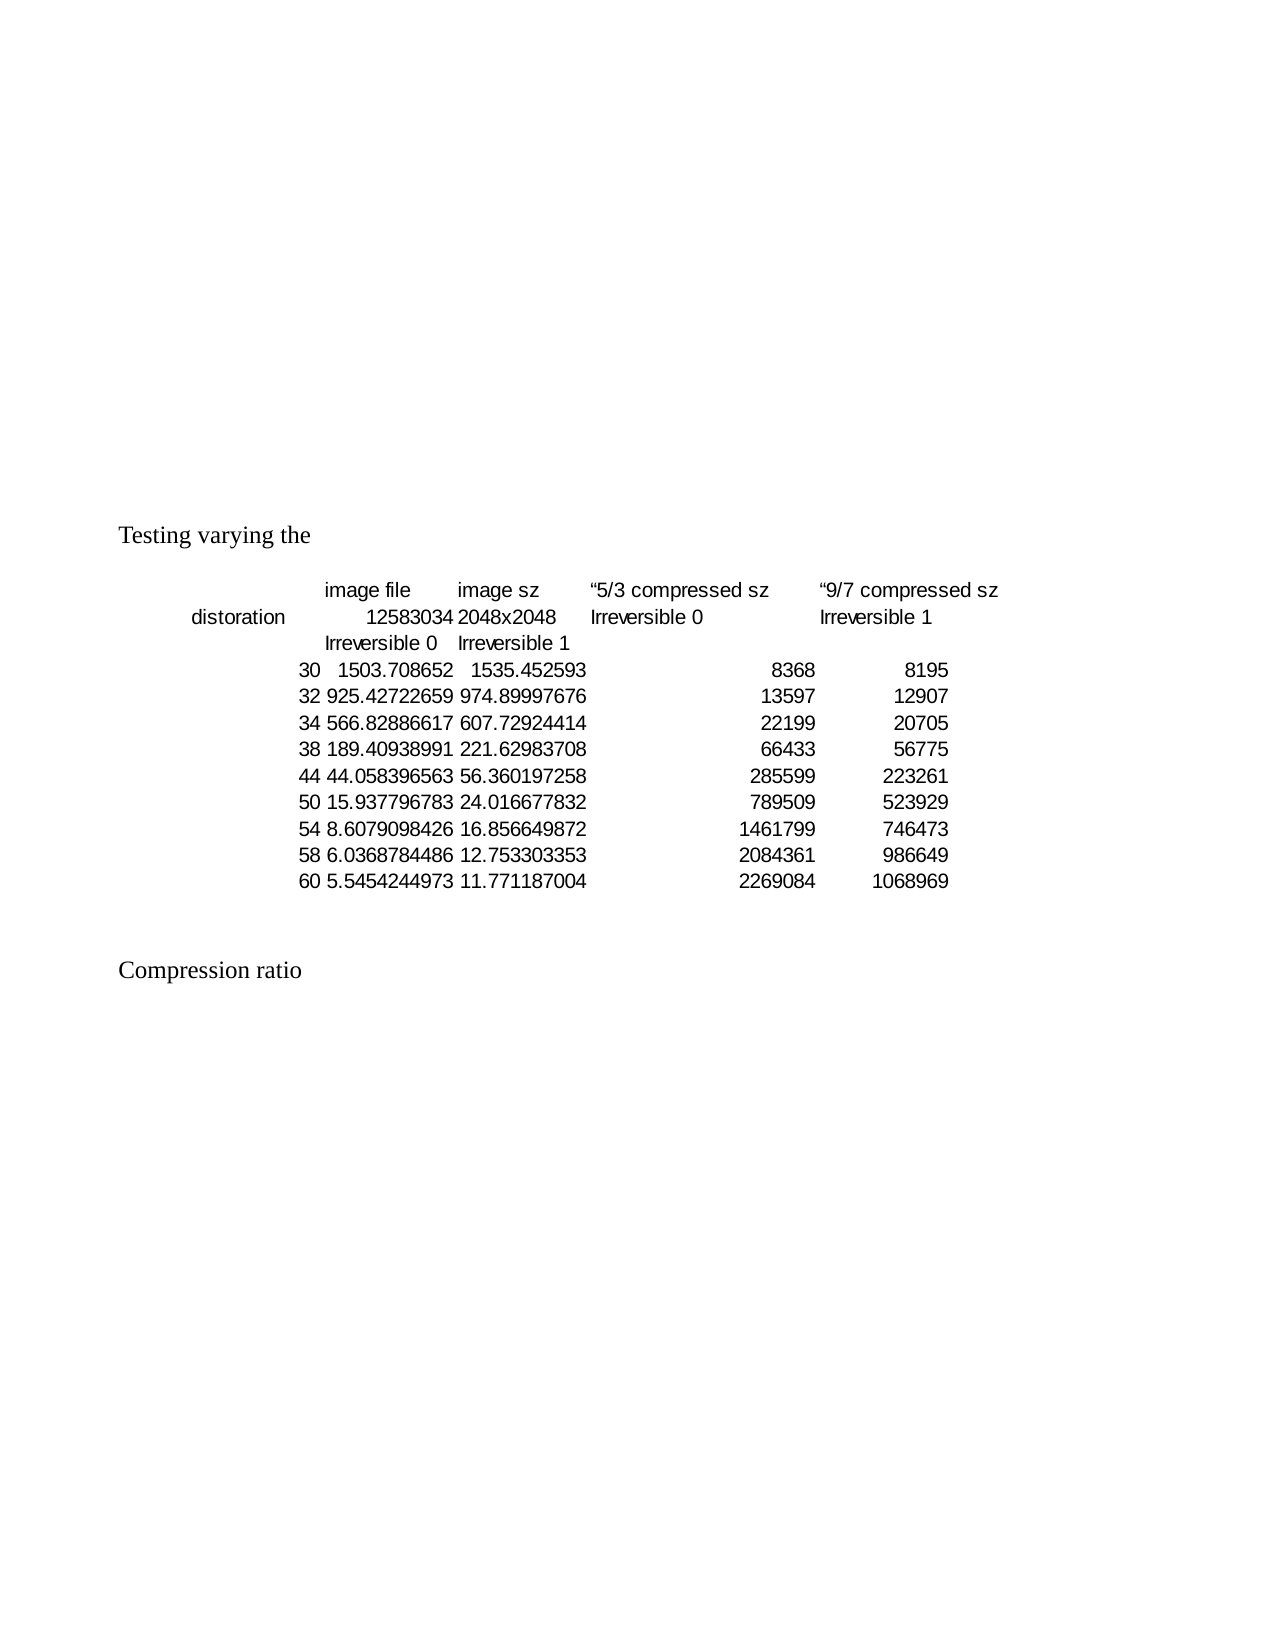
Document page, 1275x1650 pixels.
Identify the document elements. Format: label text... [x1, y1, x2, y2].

text Testing varying the [118, 521, 1157, 549]
text Compression ratio [118, 956, 1157, 984]
